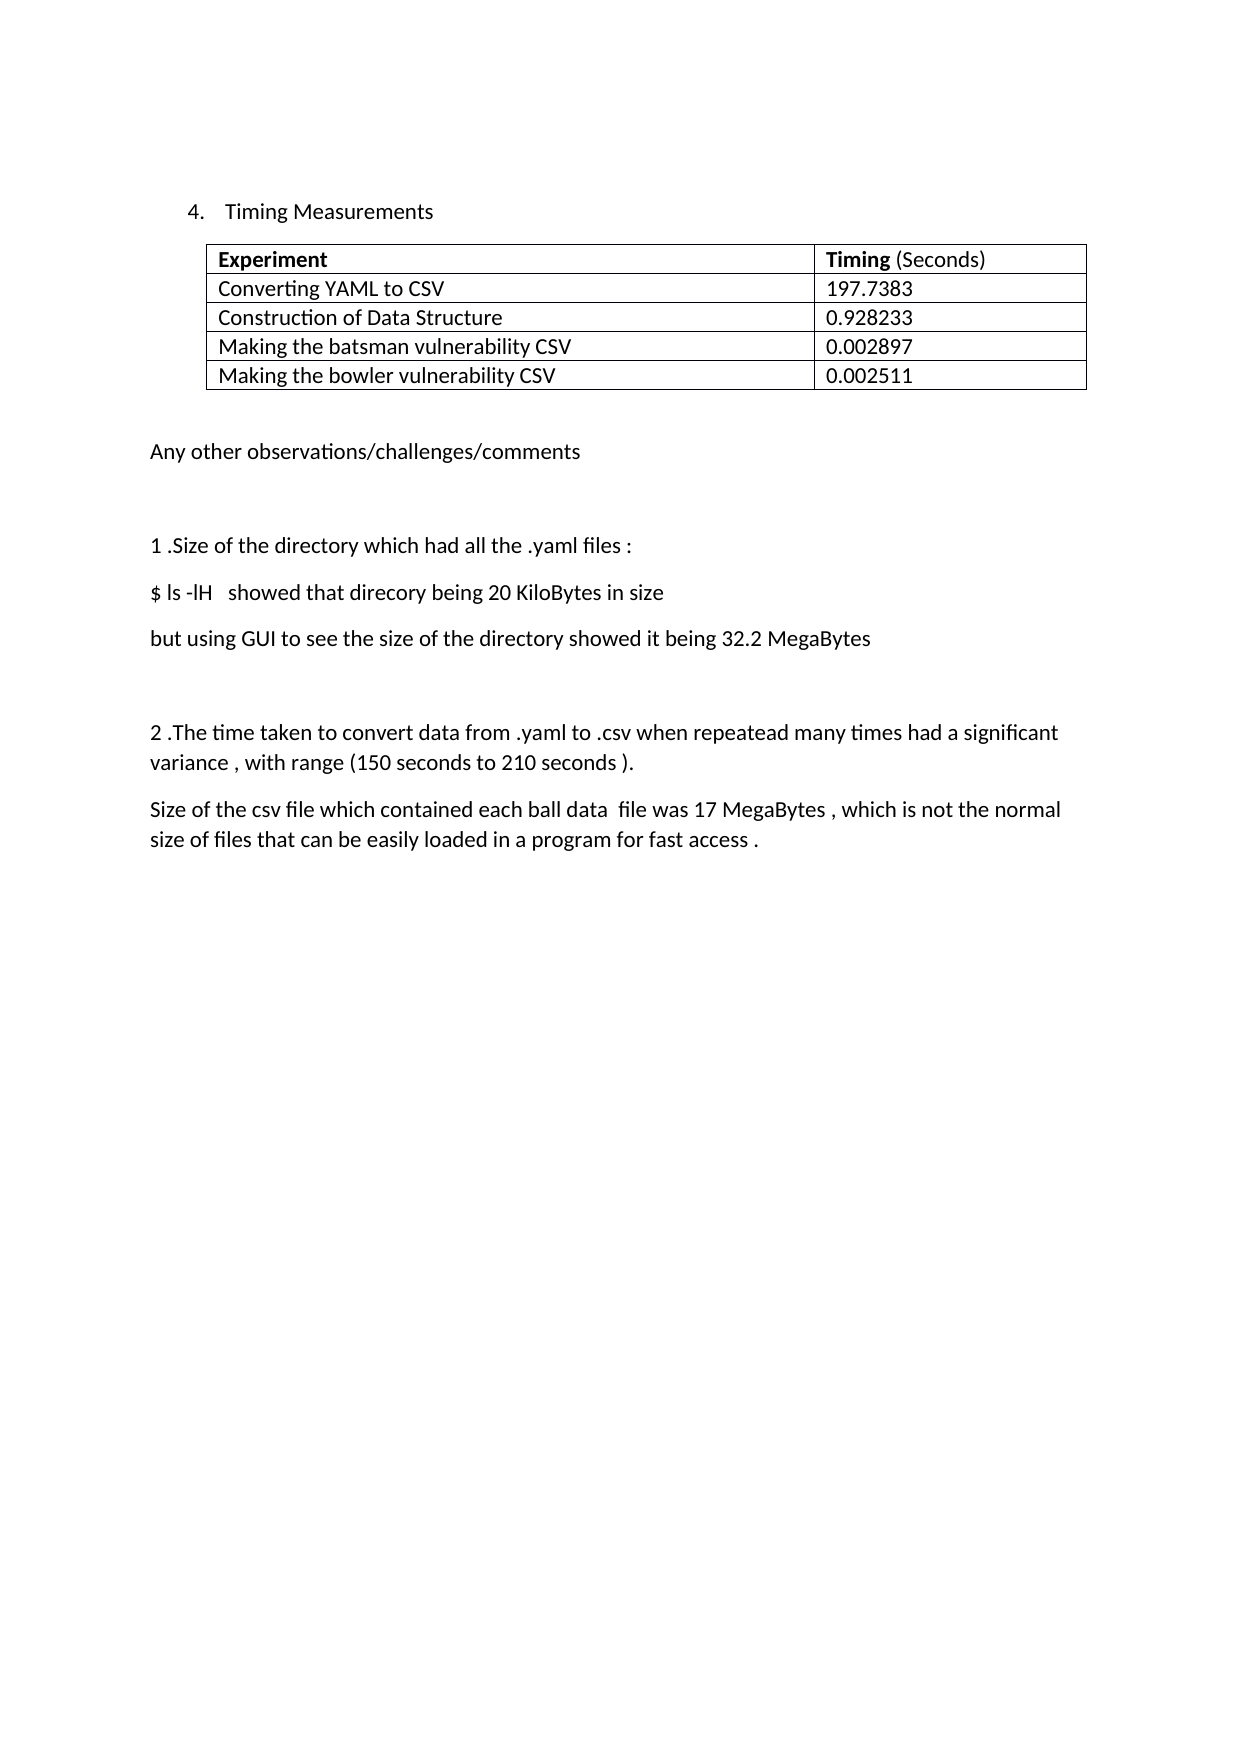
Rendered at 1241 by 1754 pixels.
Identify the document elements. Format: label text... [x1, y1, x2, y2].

table_cell Converting YAML to CSV [207, 274, 814, 302]
text Size of the csv file which contained each ball data file was 17 MegaBytes , which is not the normal size of files that can be easily loaded in a program for fast access . [150, 795, 1090, 853]
list Timing Measurements [187, 197, 1090, 225]
text $ ls -lH showed that direcory being 20 KiloBytes in size [150, 578, 1090, 606]
text 1 .Size of the directory which had all the .yaml files : [150, 531, 1090, 559]
table_cell Making the batsman vulnerability CSV [207, 332, 814, 360]
table_cell 0.928233 [815, 303, 1086, 331]
text but using GUI to see the size of the directory showed it being 32.2 MegaBytes [150, 624, 1090, 652]
text Any other observations/challenges/comments [150, 437, 1090, 465]
table_cell 0.002897 [815, 332, 1086, 360]
table_cell 0.002511 [815, 361, 1086, 389]
table_header Experiment [207, 245, 814, 273]
table_header Timing (Seconds) [815, 245, 1086, 273]
table_cell Making the bowler vulnerability CSV [207, 361, 814, 389]
text 2 .The time taken to convert data from .yaml to .csv when repeatead many times had a significant variance , with range (150 seconds to 210 seconds ). [150, 718, 1090, 776]
table_cell Construction of Data Structure [207, 303, 814, 331]
table_cell 197.7383 [815, 274, 1086, 302]
